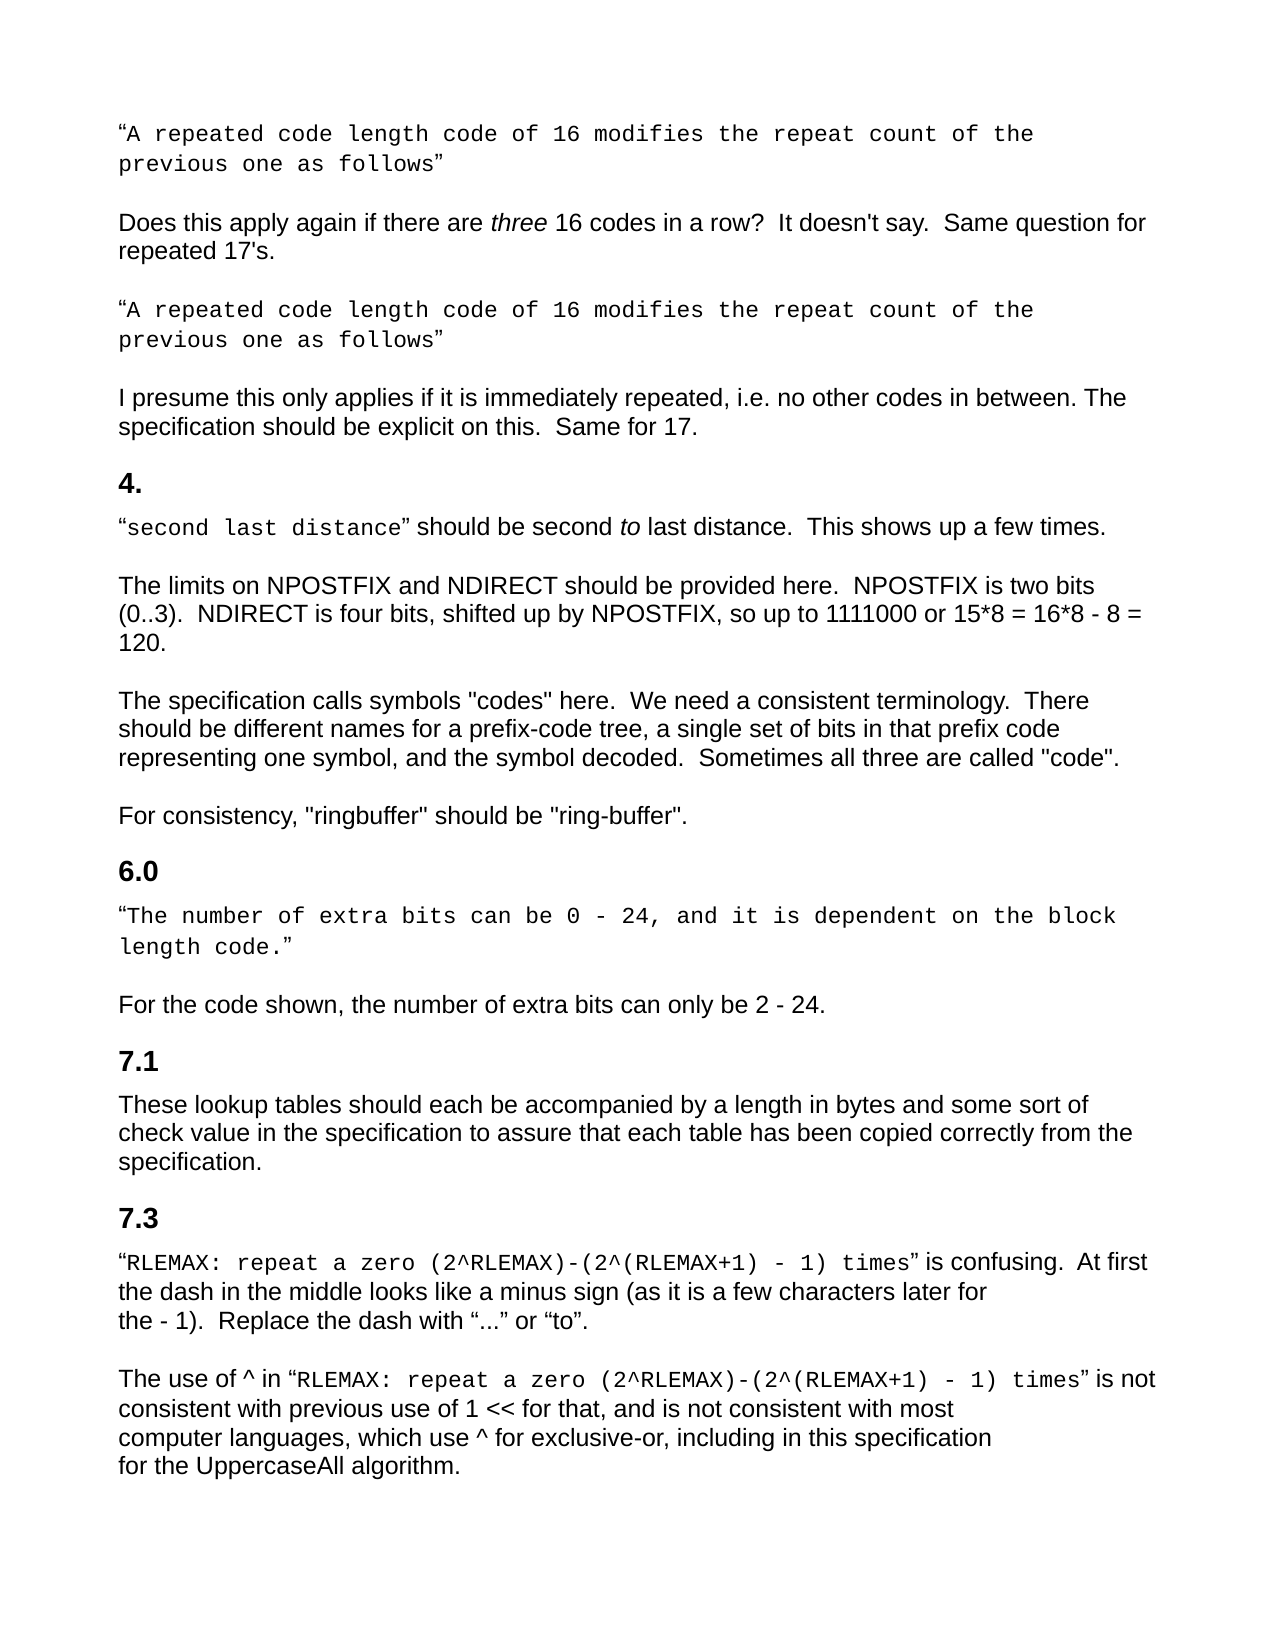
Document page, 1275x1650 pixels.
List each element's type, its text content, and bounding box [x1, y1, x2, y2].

text Does this apply again if there are three 16 codes in a row? It doesn't say. Same question for repeated 17's. [118, 207, 1157, 265]
text consistent with previous use of 1 << for that, and is not consistent with most [118, 1394, 1157, 1423]
text I presume this only applies if it is immediately repeated, i.e. no other codes in between. The specification should be explicit on this. Same for 17. [118, 383, 1157, 441]
text These lookup tables should each be accompanied by a length in bytes and some sort of check value in the specification to assure that each table has been copied correctly from the specification. [118, 1090, 1157, 1176]
text the - 1). Replace the dash with “...” or “to”. [118, 1306, 1157, 1335]
text For consistency, "ringbuffer" should be "ring-buffer". [118, 801, 1157, 829]
text “A repeated code length code of 16 modifies the repeat count of the previous one as follows” [118, 294, 1157, 354]
subtitle 6.0 [118, 854, 1157, 888]
text “The number of extra bits can be 0 - 24, and it is dependent on the block length code.” [118, 901, 1157, 961]
subtitle 4. [118, 466, 1157, 499]
text “A repeated code length code of 16 modifies the repeat count of the previous one as follows” [118, 118, 1157, 179]
text “RLEMAX: repeat a zero (2^RLEMAX)-(2^(RLEMAX+1) - 1) times” is confusing. At first [118, 1247, 1157, 1277]
text computer languages, which use ^ for exclusive-or, including in this specification [118, 1423, 1157, 1451]
text the dash in the middle looks like a minus sign (as it is a few characters later for [118, 1277, 1157, 1306]
text for the UppercaseAll algorithm. [118, 1451, 1157, 1480]
text The specification calls symbols "codes" here. We need a consistent terminology. There should be different names for a prefix-code tree, a single set of bits in that prefix code representing one symbol, and the symbol decoded. Sometimes all three are called "code". [118, 686, 1157, 772]
text The use of ^ in “RLEMAX: repeat a zero (2^RLEMAX)-(2^(RLEMAX+1) - 1) times” is not [118, 1363, 1157, 1394]
text “second last distance” should be second to last distance. This shows up a few times. [118, 512, 1157, 542]
text For the code shown, the number of extra bits can only be 2 - 24. [118, 990, 1157, 1019]
subtitle 7.3 [118, 1201, 1157, 1234]
subtitle 7.1 [118, 1044, 1157, 1077]
text The limits on NPOSTFIX and NDIRECT should be provided here. NPOSTFIX is two bits (0..3). NDIRECT is four bits, shifted up by NPOSTFIX, so up to 1111000 or 15*8 = 16*8 - 8 = 120. [118, 571, 1157, 657]
